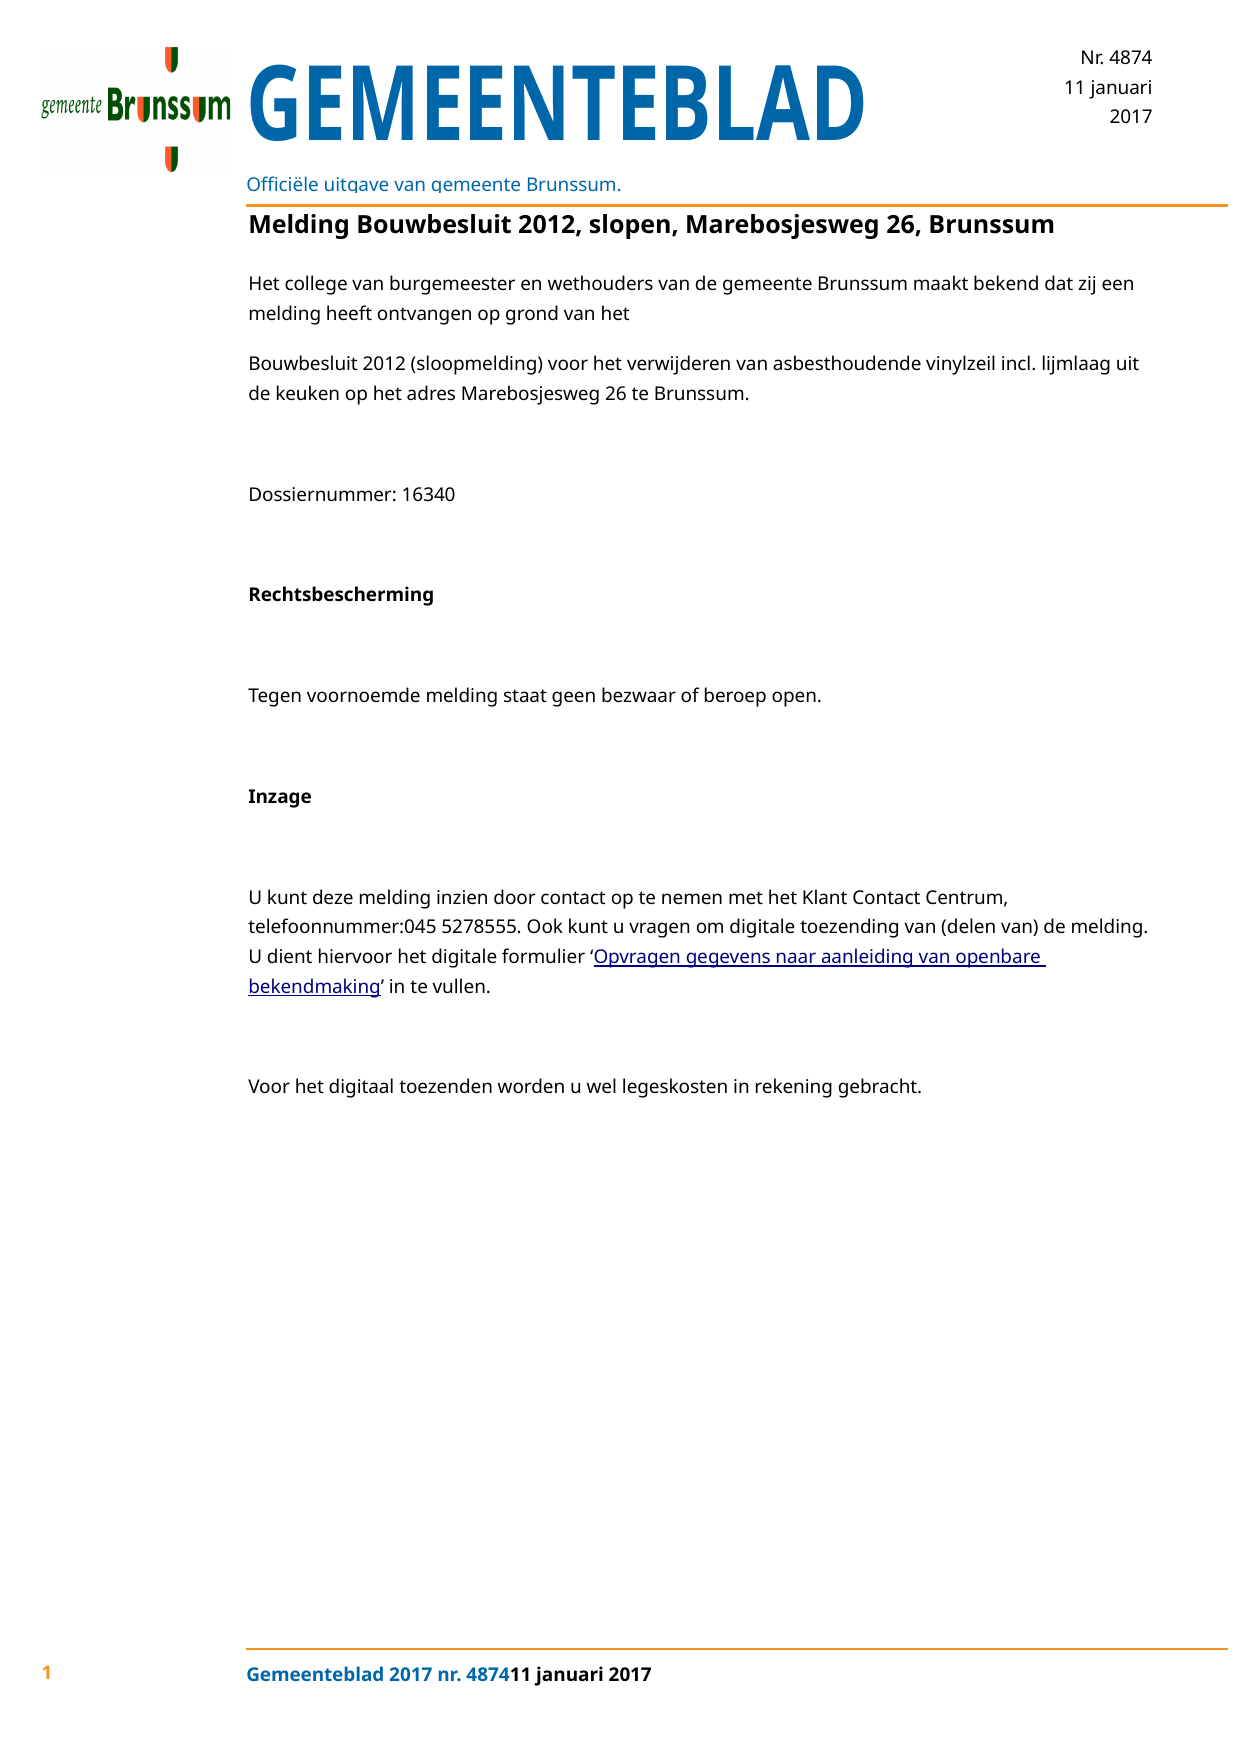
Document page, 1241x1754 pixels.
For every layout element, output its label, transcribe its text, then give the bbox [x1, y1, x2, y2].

text U kunt deze melding inzien door contact op te nemen met het Klant Contact Centrum, telefoonnummer:045 5278555. Ook kunt u vragen om digitale toezending van (delen van) de melding. U dient hiervoor het digitale formulier ‘Opvragen gegevens naar aanleiding van openbare bekendmaking’ in te vullen. [248, 884, 1152, 998]
text Het college van burgemeester en wethouders van de gemeente Brunssum maakt bekend dat zij een melding heeft ontvangen op grond van het [248, 270, 1152, 326]
text Melding Bouwbesluit 2012, slopen, Marebosjesweg 26, Brunssum [248, 207, 1152, 241]
text Inzage [248, 783, 1152, 809]
text Rechtsbescherming [248, 582, 1152, 607]
text Tegen voornoemde melding staat geen bezwaar of beroep open. [248, 682, 1152, 708]
text Voor het digitaal toezenden worden u wel legeskosten in rekening gebracht. [248, 1074, 1152, 1099]
text Bouwbesluit 2012 (sloopmelding) voor het verwijderen van asbesthoudende vinylzeil incl. lijmlaag uit de keuken op het adres Marebosjesweg 26 te Brunssum. [248, 350, 1152, 406]
text Dossiernummer: 16340 [248, 481, 1152, 506]
picture [41, 47, 231, 172]
